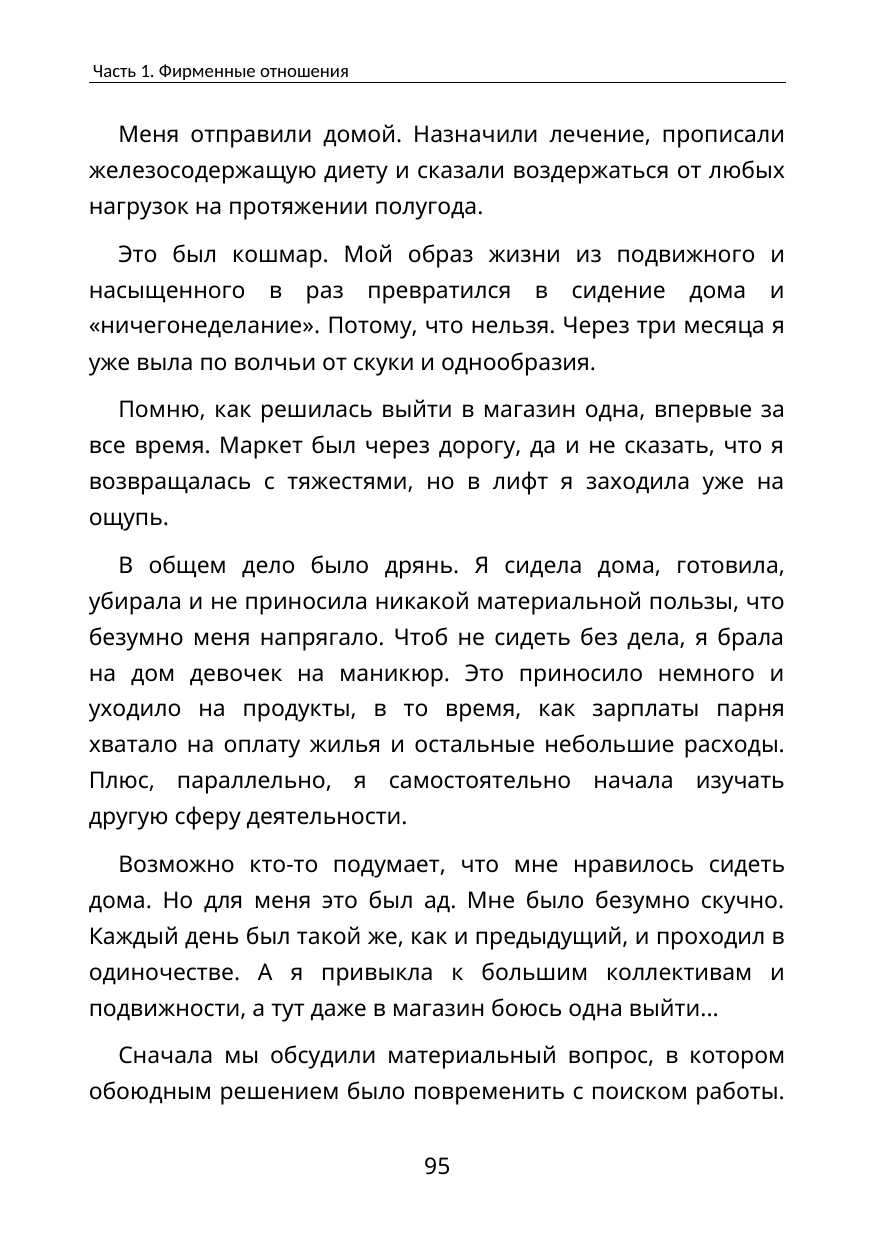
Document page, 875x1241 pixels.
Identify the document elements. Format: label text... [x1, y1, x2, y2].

text Меня отправили домой. Назначили лечение, прописали железосодержащую диету и сказали воздержаться от любых нагрузок на протяжении полугода. [88, 118, 786, 221]
text Возможно кто-то подумает, что мне нравилось сидеть дома. Но для меня это был ад. Мне было безумно скучно. Каждый день был такой же, как и предыдущий, и проходил в одиночестве. А я привыкла к большим коллективам и подвижности, а тут даже в магазин боюсь одна выйти... [88, 848, 786, 1023]
text Сначала мы обсудили материальный вопрос, в котором обоюдным решением было повременить с поиском работы. [88, 1039, 786, 1107]
text В общем дело было дрянь. Я сидела дома, готовила, убирала и не приносила никакой материальной пользы, что безумно меня напрягало. Чтоб не сидеть без дела, я брала на дом девочек на маникюр. Это приносило немного и уходило на продукты, в то время, как зарплаты парня хватало на оплату жилья и остальные небольшие расходы. Плюс, параллельно, я самостоятельно начала изучать другую сферу деятельности. [88, 549, 786, 831]
text Помню, как решилась выйти в магазин одна, впервые за все время. Маркет был через дорогу, да и не сказать, что я возвращалась с тяжестями, но в лифт я заходила уже на ощупь. [88, 393, 786, 532]
text Это был кошмар. Мой образ жизни из подвижного и насыщенного в раз превратился в сидение дома и «ничегонеделание». Потому, что нельзя. Через три месяца я уже выла по волчьи от скуки и однообразия. [88, 238, 786, 377]
